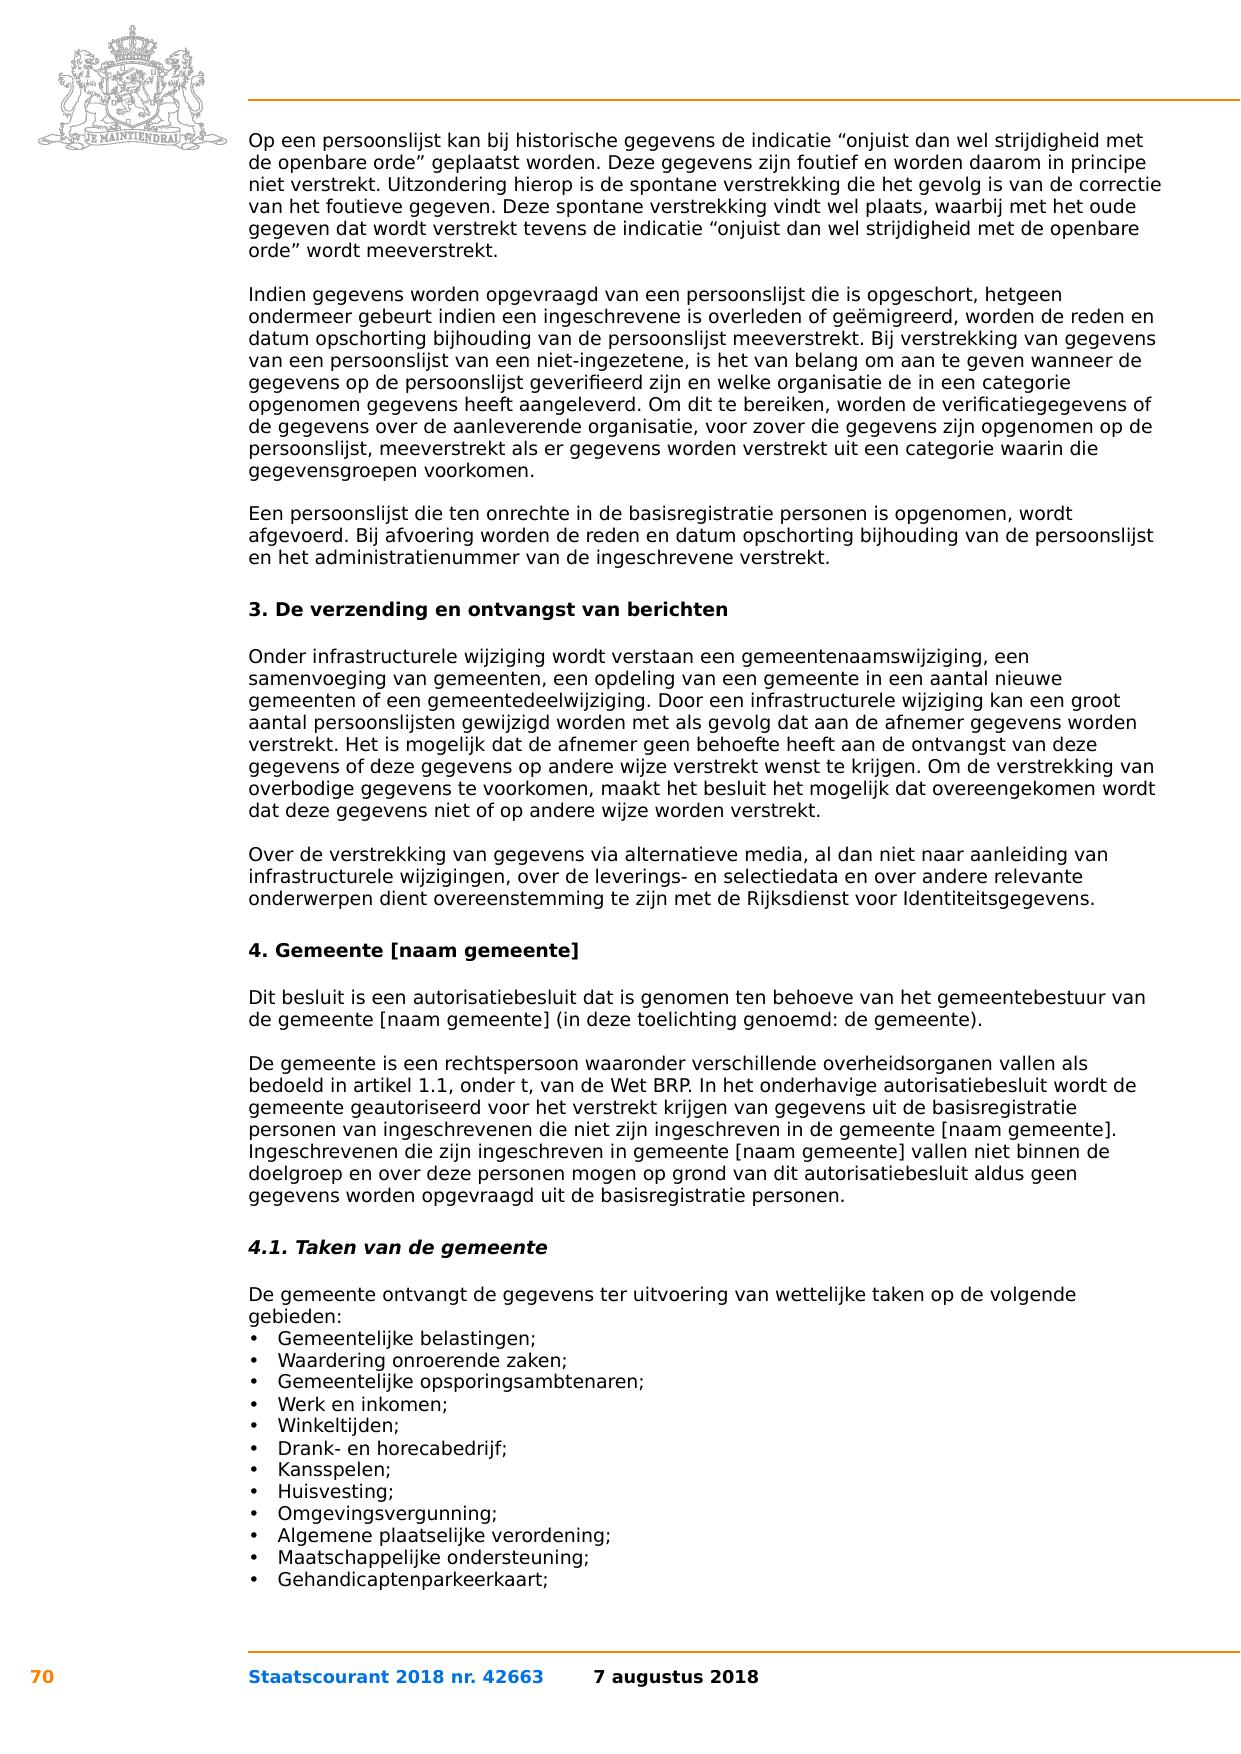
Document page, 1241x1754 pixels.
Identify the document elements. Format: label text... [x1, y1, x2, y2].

text • Gehandicaptenparkeerkaart; [248, 1569, 1163, 1591]
text De gemeente is een rechtspersoon waaronder verschillende overheidsorganen vallen als bedoeld in artikel 1.1, onder t, van de Wet BRP. In het onderhavige autorisatiebesluit wordt de gemeente geautoriseerd voor het verstrekt krijgen van gegevens uit de basisregistratie personen van ingeschrevenen die niet zijn ingeschreven in de gemeente [naam gemeente]. Ingeschrevenen die zijn ingeschreven in gemeente [naam gemeente] vallen niet binnen de doelgroep en over deze personen mogen op grond van dit autorisatiebesluit aldus geen gegevens worden opgevraagd uit de basisregistratie personen. [248, 1053, 1163, 1207]
subtitle 4.1. Taken van de gemeente [248, 1237, 1163, 1258]
text • Maatschappelijke ondersteuning; [248, 1547, 1163, 1569]
text Op een persoonslijst kan bij historische gegevens de indicatie “onjuist dan wel strijdigheid met de openbare orde” geplaatst worden. Deze gegevens zijn foutief en worden daarom in principe niet verstrekt. Uitzondering hierop is de spontane verstrekking die het gevolg is van de correctie van het foutieve gegeven. Deze spontane verstrekking vindt wel plaats, waarbij met het oude gegeven dat wordt verstrekt tevens de indicatie “onjuist dan wel strijdigheid met de openbare orde” wordt meeverstrekt. [248, 130, 1163, 262]
text • Kansspelen; [248, 1459, 1163, 1481]
text • Algemene plaatselijke verordening; [248, 1525, 1163, 1547]
text • Winkeltijden; [248, 1415, 1163, 1437]
text De gemeente ontvangt de gegevens ter uitvoering van wettelijke taken op de volgende gebieden: [248, 1283, 1163, 1327]
text • Werk en inkomen; [248, 1393, 1163, 1415]
subtitle 4. Gemeente [naam gemeente] [248, 940, 1163, 962]
text Dit besluit is een autorisatiebesluit dat is genomen ten behoeve van het gemeentebestuur van de gemeente [naam gemeente] (in deze toelichting genoemd: de gemeente). [248, 987, 1163, 1031]
text • Waardering onroerende zaken; [248, 1349, 1163, 1371]
text • Omgevingsvergunning; [248, 1503, 1163, 1525]
text • Drank- en horecabedrijf; [248, 1437, 1163, 1459]
text • Huisvesting; [248, 1481, 1163, 1503]
picture [38, 25, 227, 150]
text Onder infrastructurele wijziging wordt verstaan een gemeentenaamswijziging, een samenvoeging van gemeenten, een opdeling van een gemeente in een aantal nieuwe gemeenten of een gemeentedeelwijziging. Door een infrastructurele wijziging kan een groot aantal persoonslijsten gewijzigd worden met als gevolg dat aan de afnemer gegevens worden verstrekt. Het is mogelijk dat de afnemer geen behoefte heeft aan de ontvangst van deze gegevens of deze gegevens op andere wijze verstrekt wenst te krijgen. Om de verstrekking van overbodige gegevens te voorkomen, maakt het besluit het mogelijk dat overeengekomen wordt dat deze gegevens niet of op andere wijze worden verstrekt. [248, 646, 1163, 822]
text • Gemeentelijke opsporingsambtenaren; [248, 1371, 1163, 1393]
text Indien gegevens worden opgevraagd van een persoonslijst die is opgeschort, hetgeen ondermeer gebeurt indien een ingeschrevene is overleden of geëmigreerd, worden de reden en datum opschorting bijhouding van de persoonslijst meeverstrekt. Bij verstrekking van gegevens van een persoonslijst van een niet-ingezetene, is het van belang om aan te geven wanneer de gegevens op de persoonslijst geverifieerd zijn en welke organisatie de in een categorie opgenomen gegevens heeft aangeleverd. Om dit te bereiken, worden de verificatiegegevens of de gegevens over de aanleverende organisatie, voor zover die gegevens zijn opgenomen op de persoonslijst, meeverstrekt als er gegevens worden verstrekt uit een categorie waarin die gegevensgroepen voorkomen. [248, 284, 1163, 481]
subtitle 3. De verzending en ontvangst van berichten [248, 599, 1163, 621]
text • Gemeentelijke belastingen; [248, 1327, 1163, 1349]
text Een persoonslijst die ten onrechte in de basisregistratie personen is opgenomen, wordt afgevoerd. Bij afvoering worden de reden en datum opschorting bijhouding van de persoonslijst en het administratienummer van de ingeschrevene verstrekt. [248, 503, 1163, 569]
text Over de verstrekking van gegevens via alternatieve media, al dan niet naar aanleiding van infrastructurele wijzigingen, over de leverings- en selectiedata en over andere relevante onderwerpen dient overeenstemming te zijn met de Rijksdienst voor Identiteitsgegevens. [248, 844, 1163, 910]
